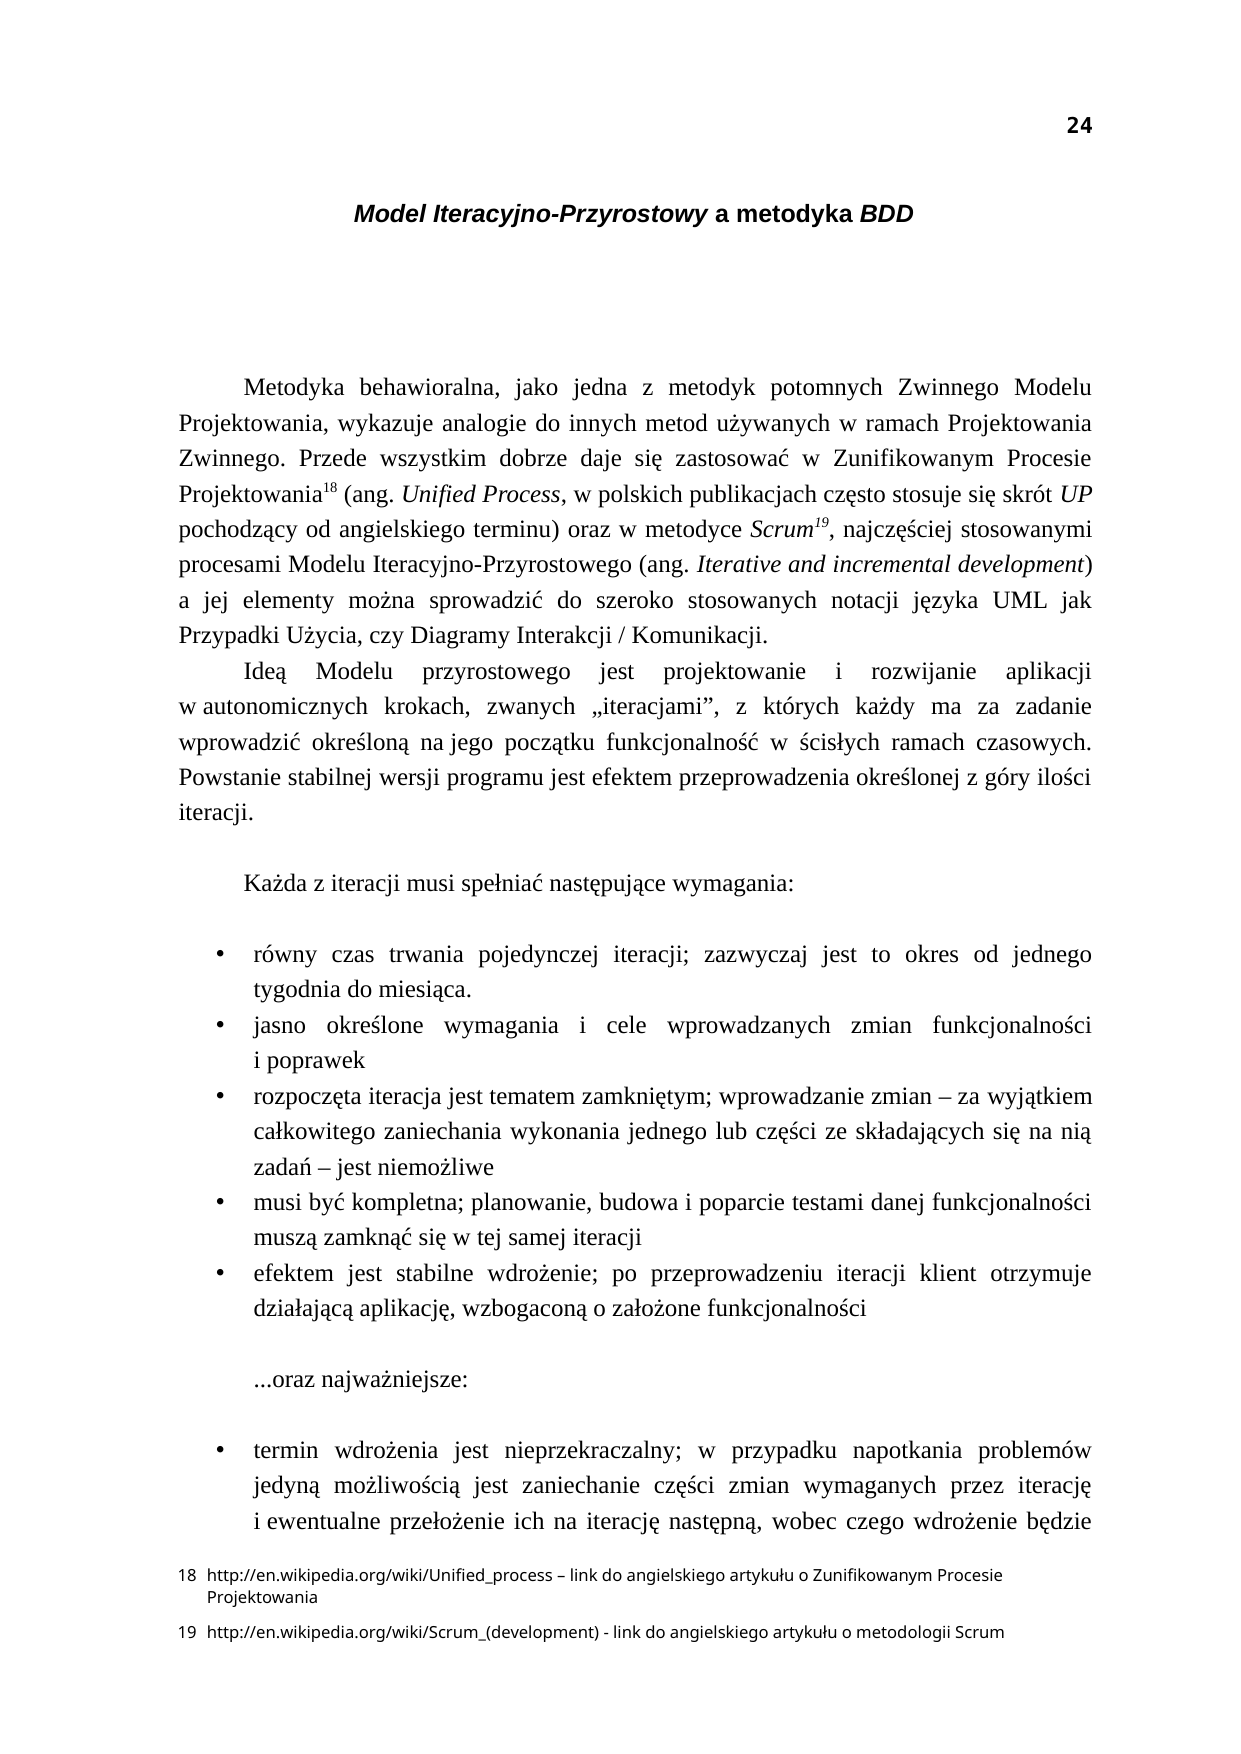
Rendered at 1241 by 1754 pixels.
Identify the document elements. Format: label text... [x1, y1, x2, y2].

text Ideą Modelu przyrostowego jest projektowanie i rozwijanie aplikacji w autonomicznych krokach, zwanych „iteracjami”, z których każdy ma za zadanie wprowadzić określoną na jego początku funkcjonalność w ścisłych ramach czasowych. Powstanie stabilnej wersji programu jest efektem przeprowadzenia określonej z góry ilości iteracji. [178, 651, 1093, 828]
list jasno określone wymagania i cele wprowadzanych zmian funkcjonalności i poprawek [216, 1005, 1093, 1076]
text Każda z iteracji musi spełniać następujące wymagania: [178, 863, 1093, 899]
list musi być kompletna; planowanie, budowa i poparcie testami danej funkcjonalności muszą zamknąć się w tej samej iteracji [216, 1182, 1093, 1253]
text http://en.wikipedia.org/wiki/Unified_process – link do angielskiego artykułu o Zunifikowanym Procesie Projektowania [177, 1563, 1093, 1609]
list równy czas trwania pojedynczej iteracji; zazwyczaj jest to okres od jednego tygodnia do miesiąca. [216, 934, 1093, 1005]
list rozpoczęta iteracja jest tematem zamkniętym; wprowadzanie zmian – za wyjątkiem całkowitego zaniechania wykonania jednego lub części ze składających się na nią zadań – jest niemożliwe [216, 1076, 1093, 1182]
list ...oraz najważniejsze: [216, 1359, 1093, 1394]
text Model Iteracyjno-Przyrostowy a metodyka BDD [177, 199, 1093, 228]
list termin wdrożenia jest nieprzekraczalny; w przypadku napotkania problemów jedyną możliwością jest zaniechanie części zmian wymaganych przez iterację i ewentualne przełożenie ich na iterację następną, wobec czego wdrożenie będzie [216, 1430, 1093, 1536]
text Metodyka behawioralna, jako jedna z metodyk potomnych Zwinnego Modelu Projektowania, wykazuje analogie do innych metod używanych w ramach Projektowania Zwinnego. Przede wszystkim dobrze daje się zastosować w Zunifikowanym Procesie Projektowania (ang. Unified Process, w polskich publikacjach często stosuje się skrót UP pochodzący od angielskiego terminu) oraz w metodyce Scrum, najczęściej stosowanymi procesami Modelu Iteracyjno-Przyrostowego (ang. Iterative and incremental development) a jej elementy można sprowadzić do szeroko stosowanych notacji języka UML jak Przypadki Użycia, czy Diagramy Interakcji / Komunikacji. [178, 367, 1093, 651]
text http://en.wikipedia.org/wiki/Scrum_(development) - link do angielskiego artykułu o metodologii Scrum [177, 1621, 1093, 1643]
list efektem jest stabilne wdrożenie; po przeprowadzeniu iteracji klient otrzymuje działającą aplikację, wzbogaconą o założone funkcjonalności [216, 1253, 1093, 1324]
